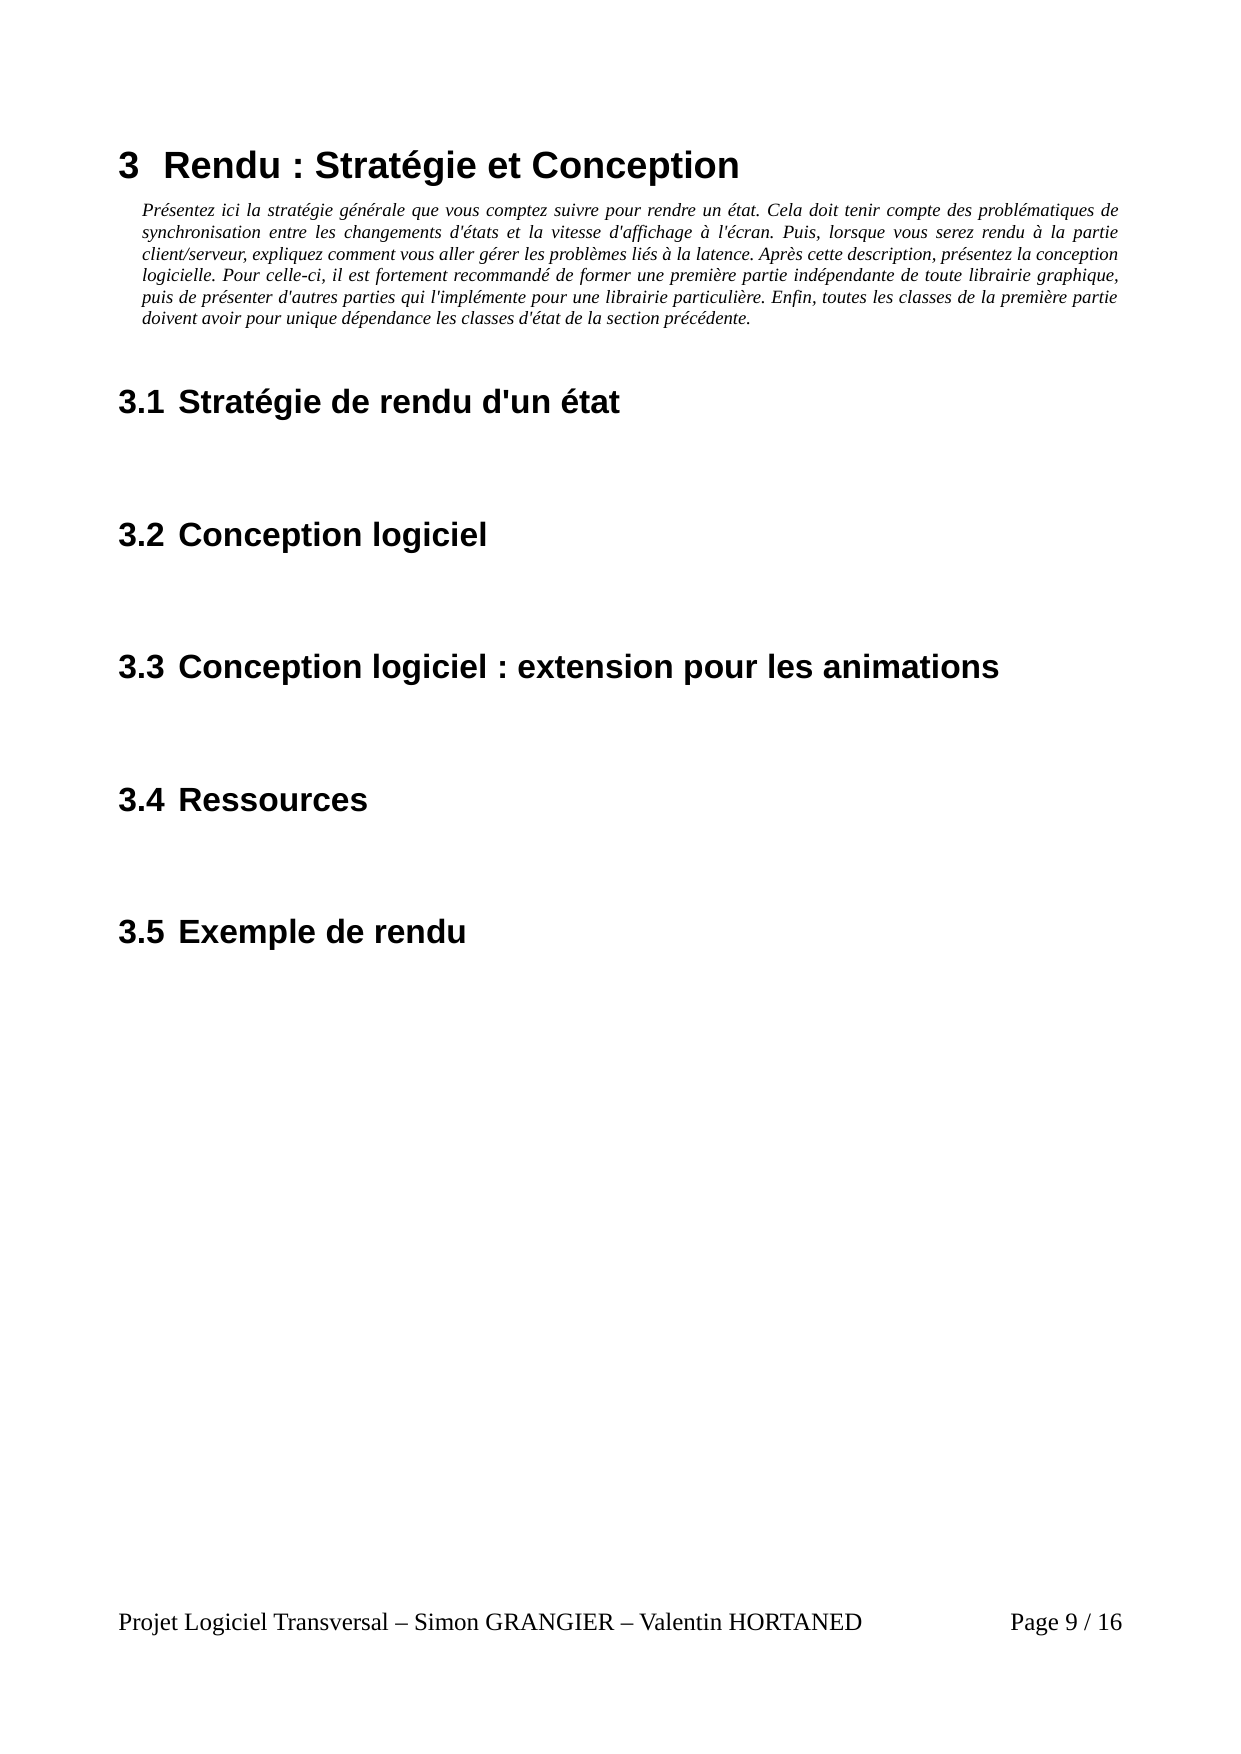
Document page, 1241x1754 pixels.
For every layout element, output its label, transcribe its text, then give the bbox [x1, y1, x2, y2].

subtitle Ressources [118, 779, 1122, 818]
subtitle Stratégie de rendu d'un état [118, 382, 1122, 421]
subtitle Conception logiciel [118, 515, 1122, 553]
subtitle Conception logiciel : extension pour les animations [118, 647, 1122, 686]
subtitle Rendu : Stratégie et Conception [118, 143, 1122, 187]
text Présentez ici la stratégie générale que vous comptez suivre pour rendre un état. Cela doit tenir compte des problématiques de synchronisation entre les changements d'états et la vitesse d'affichage à l'écran. Puis, lorsque vous serez rendu à la partie client/serveur, expliquez comment vous aller gérer les problèmes liés à la latence. Après cette description, présentez la conception logicielle. Pour celle-ci, il est fortement recommandé de former une première partie indépendante de toute librairie graphique, puis de présenter d'autres parties qui l'implémente pour une librairie particulière. Enfin, toutes les classes de la première partie doivent avoir pour unique dépendance les classes d'état de la section précédente. [142, 199, 1122, 329]
subtitle Exemple de rendu [118, 912, 1122, 951]
